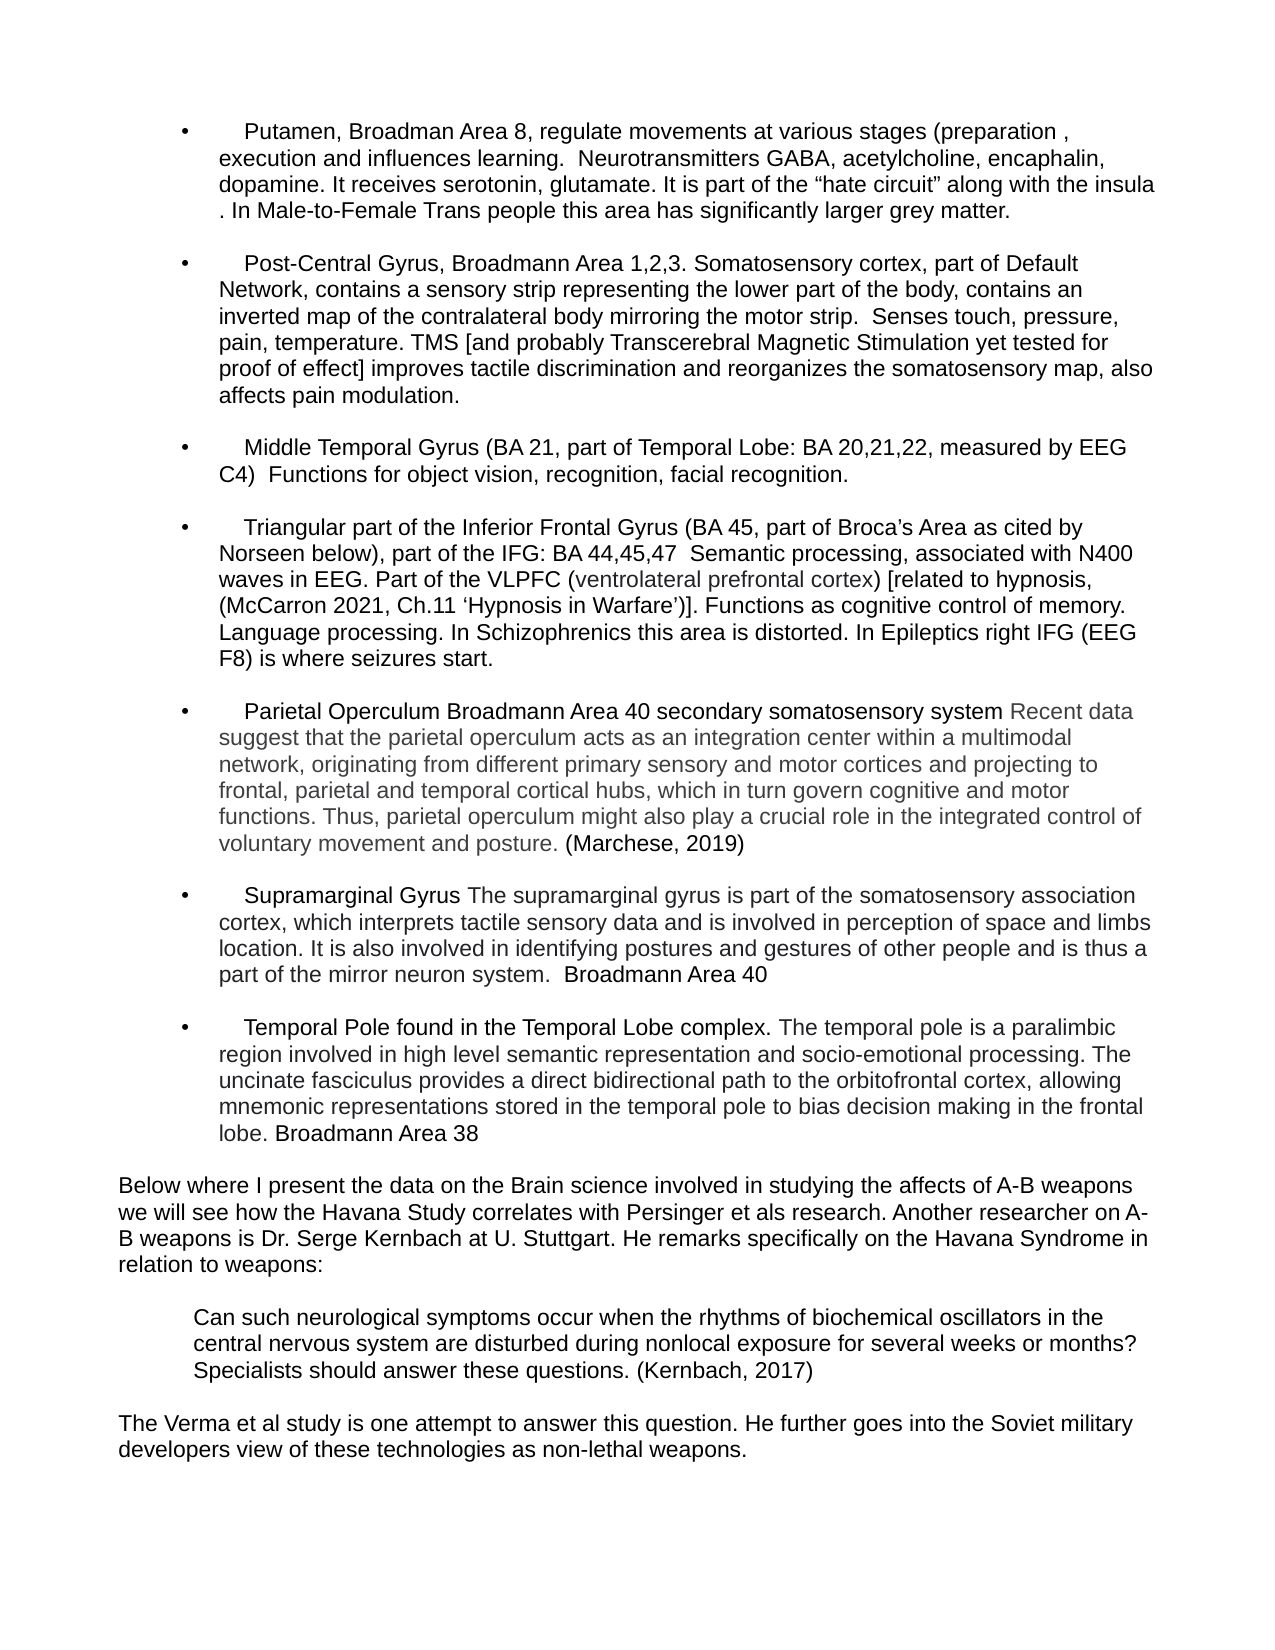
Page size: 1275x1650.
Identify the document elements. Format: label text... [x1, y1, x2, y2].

list Post-Central Gyrus, Broadmann Area 1,2,3. Somatosensory cortex, part of Default Network, contains a sensory strip representing the lower part of the body, contains an inverted map of the contralateral body mirroring the motor strip. Senses touch, pressure, pain, temperature. TMS [and probably Transcerebral Magnetic Stimulation yet tested for proof of effect] improves tactile discrimination and reorganizes the somatosensory map, also affects pain modulation. [181, 250, 1157, 408]
list Temporal Pole found in the Temporal Lobe complex. The temporal pole is a paralimbic region involved in high level semantic representation and socio-emotional processing. The uncinate fasciculus provides a direct bidirectional path to the orbitofrontal cortex, allowing mnemonic representations stored in the temporal pole to bias decision making in the frontal lobe. Broadmann Area 38 [181, 1014, 1157, 1146]
list Supramarginal Gyrus The supramarginal gyrus is part of the somatosensory association cortex, which interprets tactile sensory data and is involved in perception of space and limbs location. It is also involved in identifying postures and gestures of other people and is thus a part of the mirror neuron system. Broadmann Area 40 [181, 882, 1157, 988]
list Triangular part of the Inferior Frontal Gyrus (BA 45, part of Broca’s Area as cited by Norseen below), part of the IFG: BA 44,45,47 Semantic processing, associated with N400 waves in EEG. Part of the VLPFC (ventrolateral prefrontal cortex) [related to hypnosis, (McCarron 2021, Ch.11 ‘Hypnosis in Warfare’)]. Functions as cognitive control of memory. Language processing. In Schizophrenics this area is distorted. In Epileptics right IFG (EEG F8) is where seizures start. [181, 513, 1157, 672]
text Can such neurological symptoms occur when the rhythms of biochemical oscillators in the central nervous system are disturbed during nonlocal exposure for several weeks or months? Specialists should answer these questions. (Kernbach, 2017) [193, 1304, 1157, 1383]
text Below where I present the data on the Brain science involved in studying the affects of A-B weapons we will see how the Havana Study correlates with Persinger et als research. Another researcher on A-B weapons is Dr. Serge Kernbach at U. Stuttgart. He remarks specifically on the Havana Syndrome in relation to weapons: [118, 1172, 1157, 1278]
list Parietal Operculum Broadmann Area 40 secondary somatosensory system Recent data suggest that the parietal operculum acts as an integration center within a multimodal network, originating from different primary sensory and motor cortices and projecting to frontal, parietal and temporal cortical hubs, which in turn govern cognitive and motor functions. Thus, parietal operculum might also play a crucial role in the integrated control of voluntary movement and posture. (Marchese, 2019) [181, 698, 1157, 856]
list Middle Temporal Gyrus (BA 21, part of Temporal Lobe: BA 20,21,22, measured by EEG C4) Functions for object vision, recognition, facial recognition. [181, 434, 1157, 487]
text The Verma et al study is one attempt to answer this question. He further goes into the Soviet military developers view of these technologies as non-lethal weapons. [118, 1409, 1157, 1462]
list Putamen, Broadman Area 8, regulate movements at various stages (preparation , execution and influences learning. Neurotransmitters GABA, acetylcholine, encaphalin, dopamine. It receives serotonin, glutamate. It is part of the “hate circuit” along with the insula . In Male-to-Female Trans people this area has significantly larger grey matter. [181, 118, 1157, 223]
